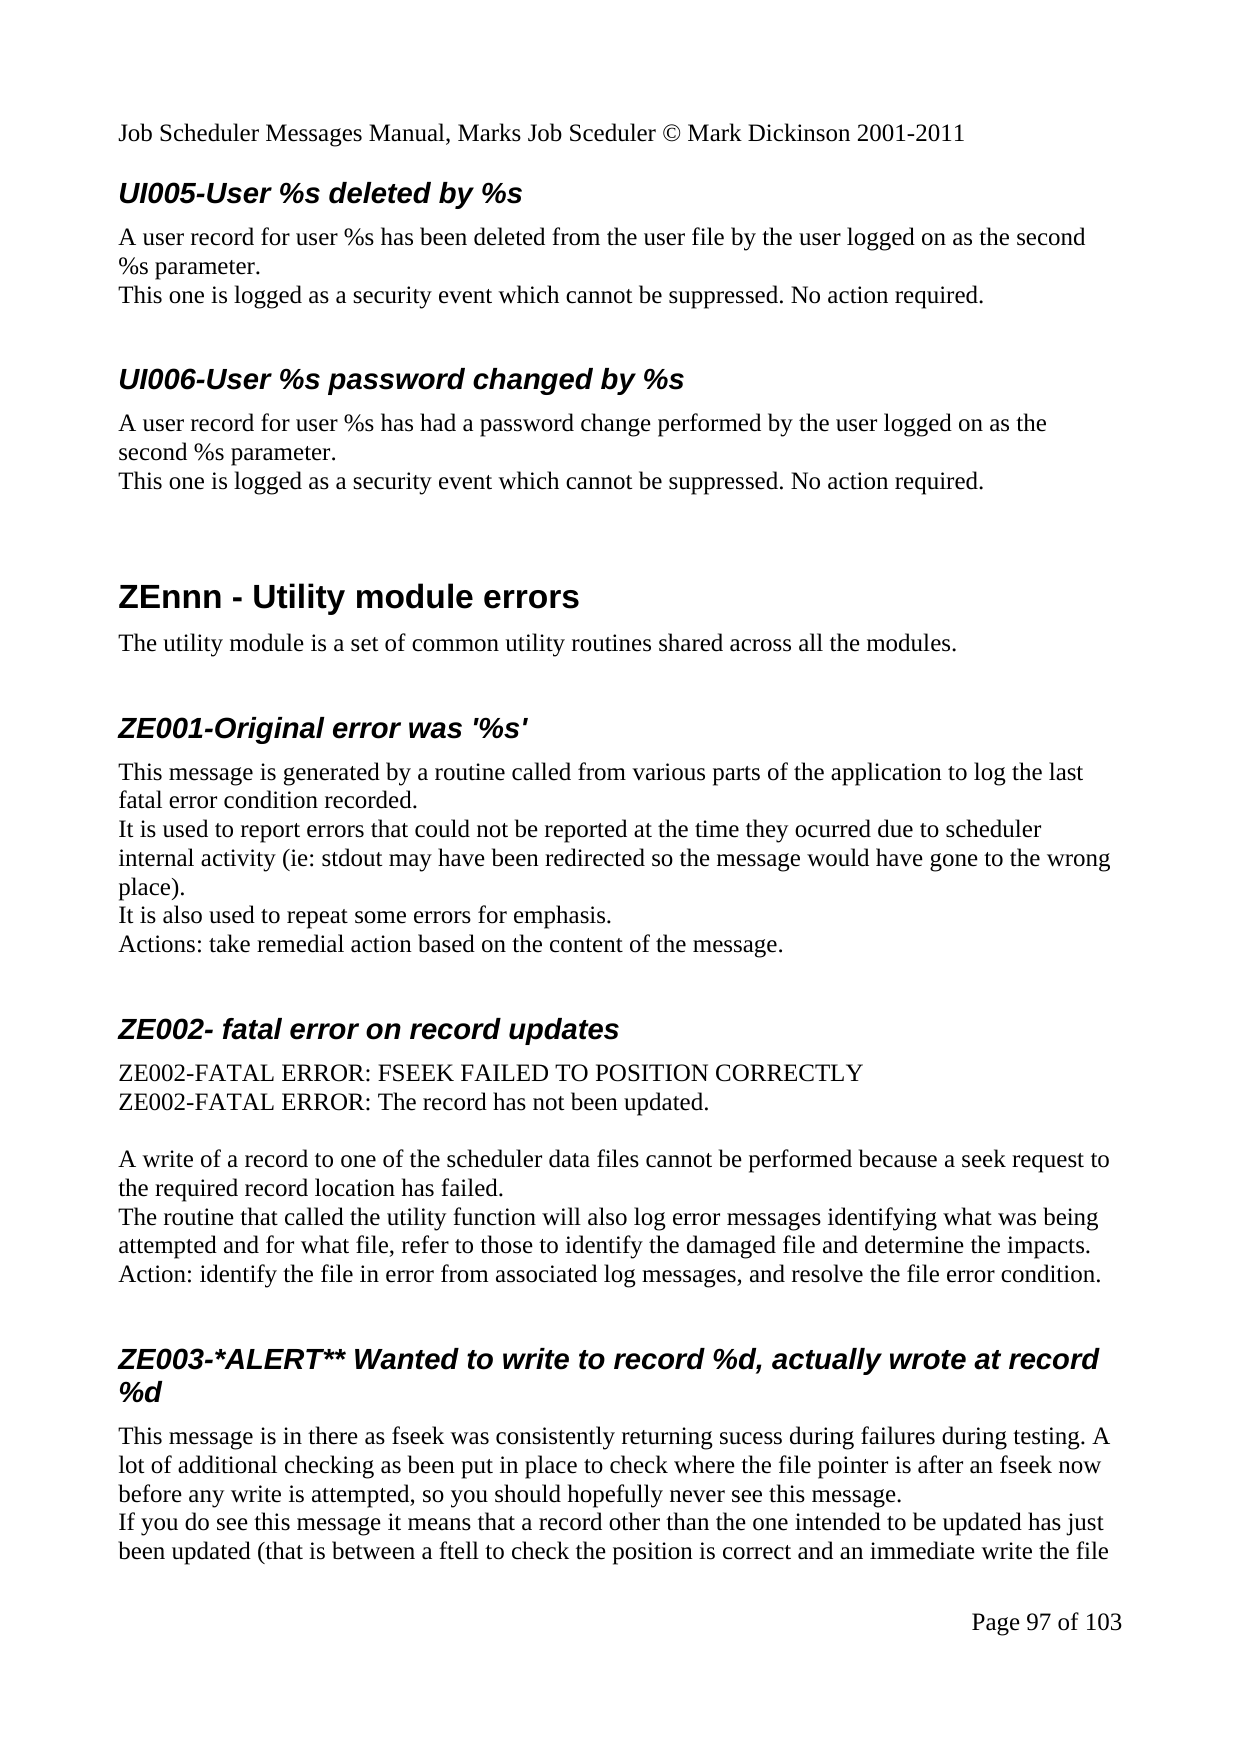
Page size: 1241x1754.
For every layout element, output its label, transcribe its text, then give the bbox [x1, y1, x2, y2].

text ZE002-FATAL ERROR: The record has not been updated. [118, 1087, 1122, 1115]
text This one is logged as a security event which cannot be suppressed. No action required. [118, 466, 1122, 495]
text A user record for user %s has been deleted from the user file by the user logged on as the second %s parameter. [118, 222, 1122, 280]
text Actions: take remedial action based on the content of the message. [118, 929, 1122, 958]
text A write of a record to one of the scheduler data files cannot be performed because a seek request to the required record location has failed. [118, 1144, 1122, 1202]
text This one is logged as a security event which cannot be suppressed. No action required. [118, 280, 1122, 309]
text It is also used to repeat some errors for emphasis. [118, 901, 1122, 929]
subtitle UI005-User %s deleted by %s [118, 176, 1122, 210]
subtitle ZE001-Original error was '%s' [118, 711, 1122, 744]
text This message is in there as fseek was consistently returning sucess during failures during testing. A lot of additional checking as been put in place to check where the file pointer is after an fseek now before any write is attempted, so you should hopefully never see this message. [118, 1421, 1122, 1507]
subtitle UI006-User %s password changed by %s [118, 362, 1122, 396]
text The routine that called the utility function will also log error messages identifying what was being attempted and for what file, refer to those to identify the damaged file and determine the impacts. [118, 1202, 1122, 1259]
text Action: identify the file in error from associated log messages, and resolve the file error condition. [118, 1259, 1122, 1288]
subtitle ZE003-*ALERT** Wanted to write to record %d, actually wrote at record %d [118, 1342, 1122, 1409]
text ZE002-FATAL ERROR: FSEEK FAILED TO POSITION CORRECTLY [118, 1058, 1122, 1087]
text A user record for user %s has had a password change performed by the user logged on as the second %s parameter. [118, 408, 1122, 466]
text The utility module is a set of common utility routines shared across all the modules. [118, 628, 1122, 657]
text This message is generated by a routine called from various parts of the application to log the last fatal error condition recorded. [118, 757, 1122, 814]
text It is used to report errors that could not be reported at the time they ocurred due to scheduler internal activity (ie: stdout may have been redirected so the message would have gone to the wrong place). [118, 814, 1122, 901]
subtitle ZEnnn - Utility module errors [118, 577, 1122, 616]
text If you do see this message it means that a record other than the one intended to be updated has just been updated (that is between a ftell to check the position is correct and an immediate write the file [118, 1507, 1122, 1565]
subtitle ZE002- fatal error on record updates [118, 1012, 1122, 1045]
